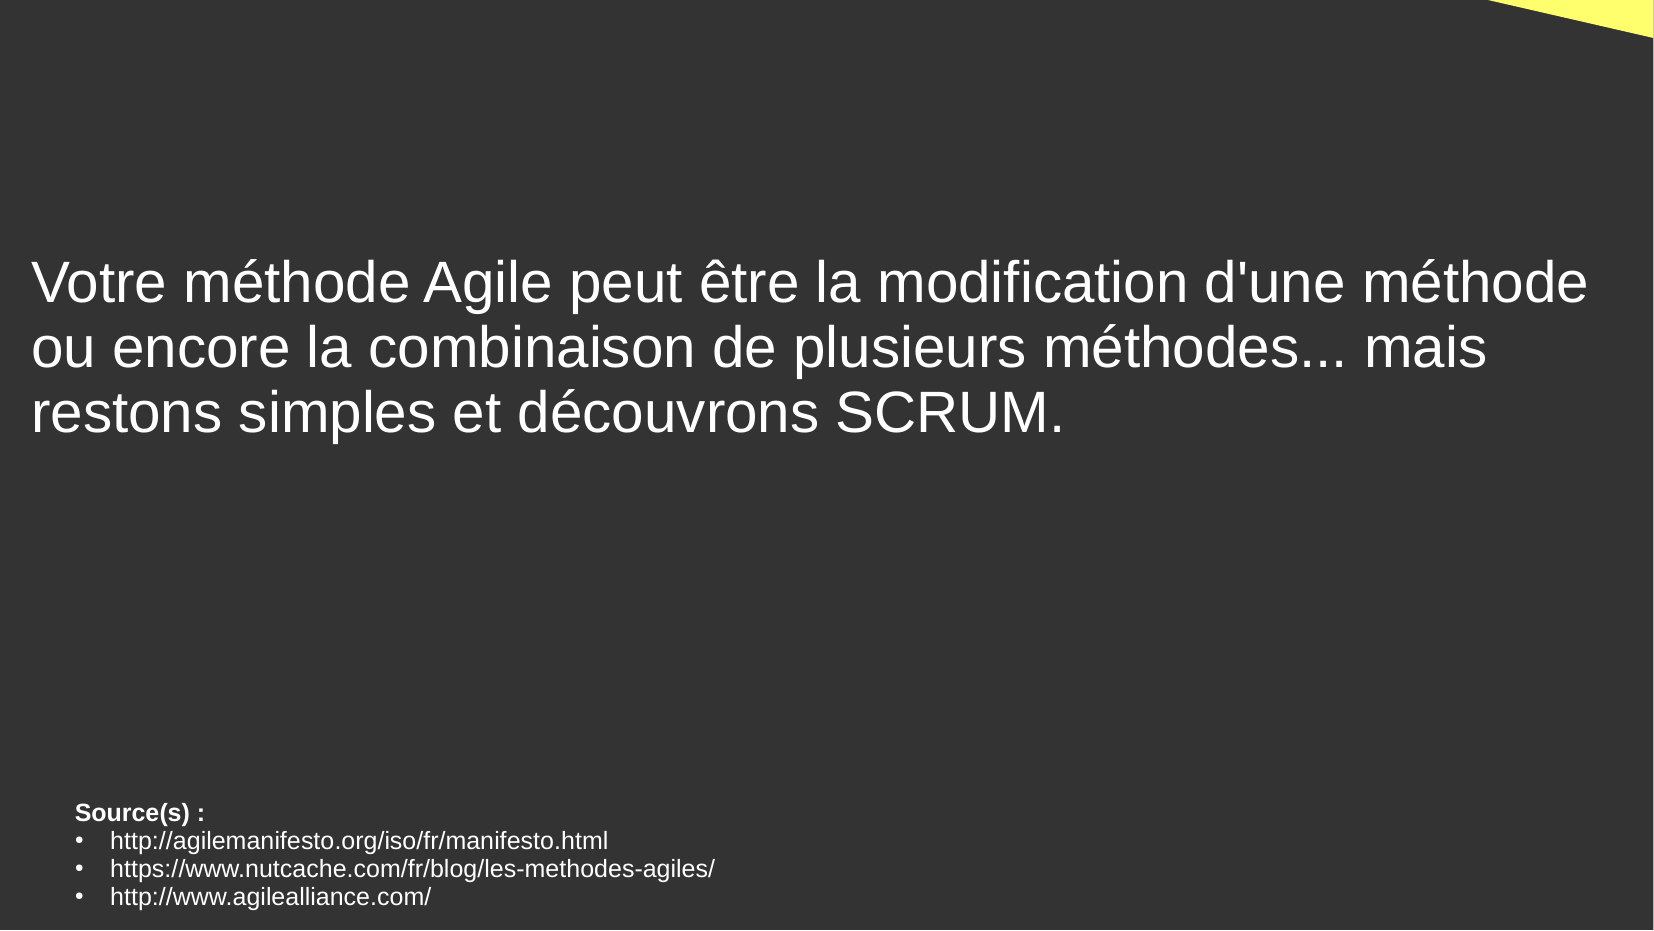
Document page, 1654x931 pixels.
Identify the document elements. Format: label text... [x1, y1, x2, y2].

text_box Source(s) : http://agilemanifesto.org/iso/fr/manifesto.html https://www.nutcache.com/fr/blog/les-methodes-agiles/ http://www.agilealliance.com/ [60, 791, 1546, 919]
title Votre méthode Agile peut être la modification d'une méthode ou encore la combinaison de plusieurs méthodes... mais restons simples et découvrons SCRUM. [31, 249, 1622, 445]
text_box [1488, 0, 1654, 39]
